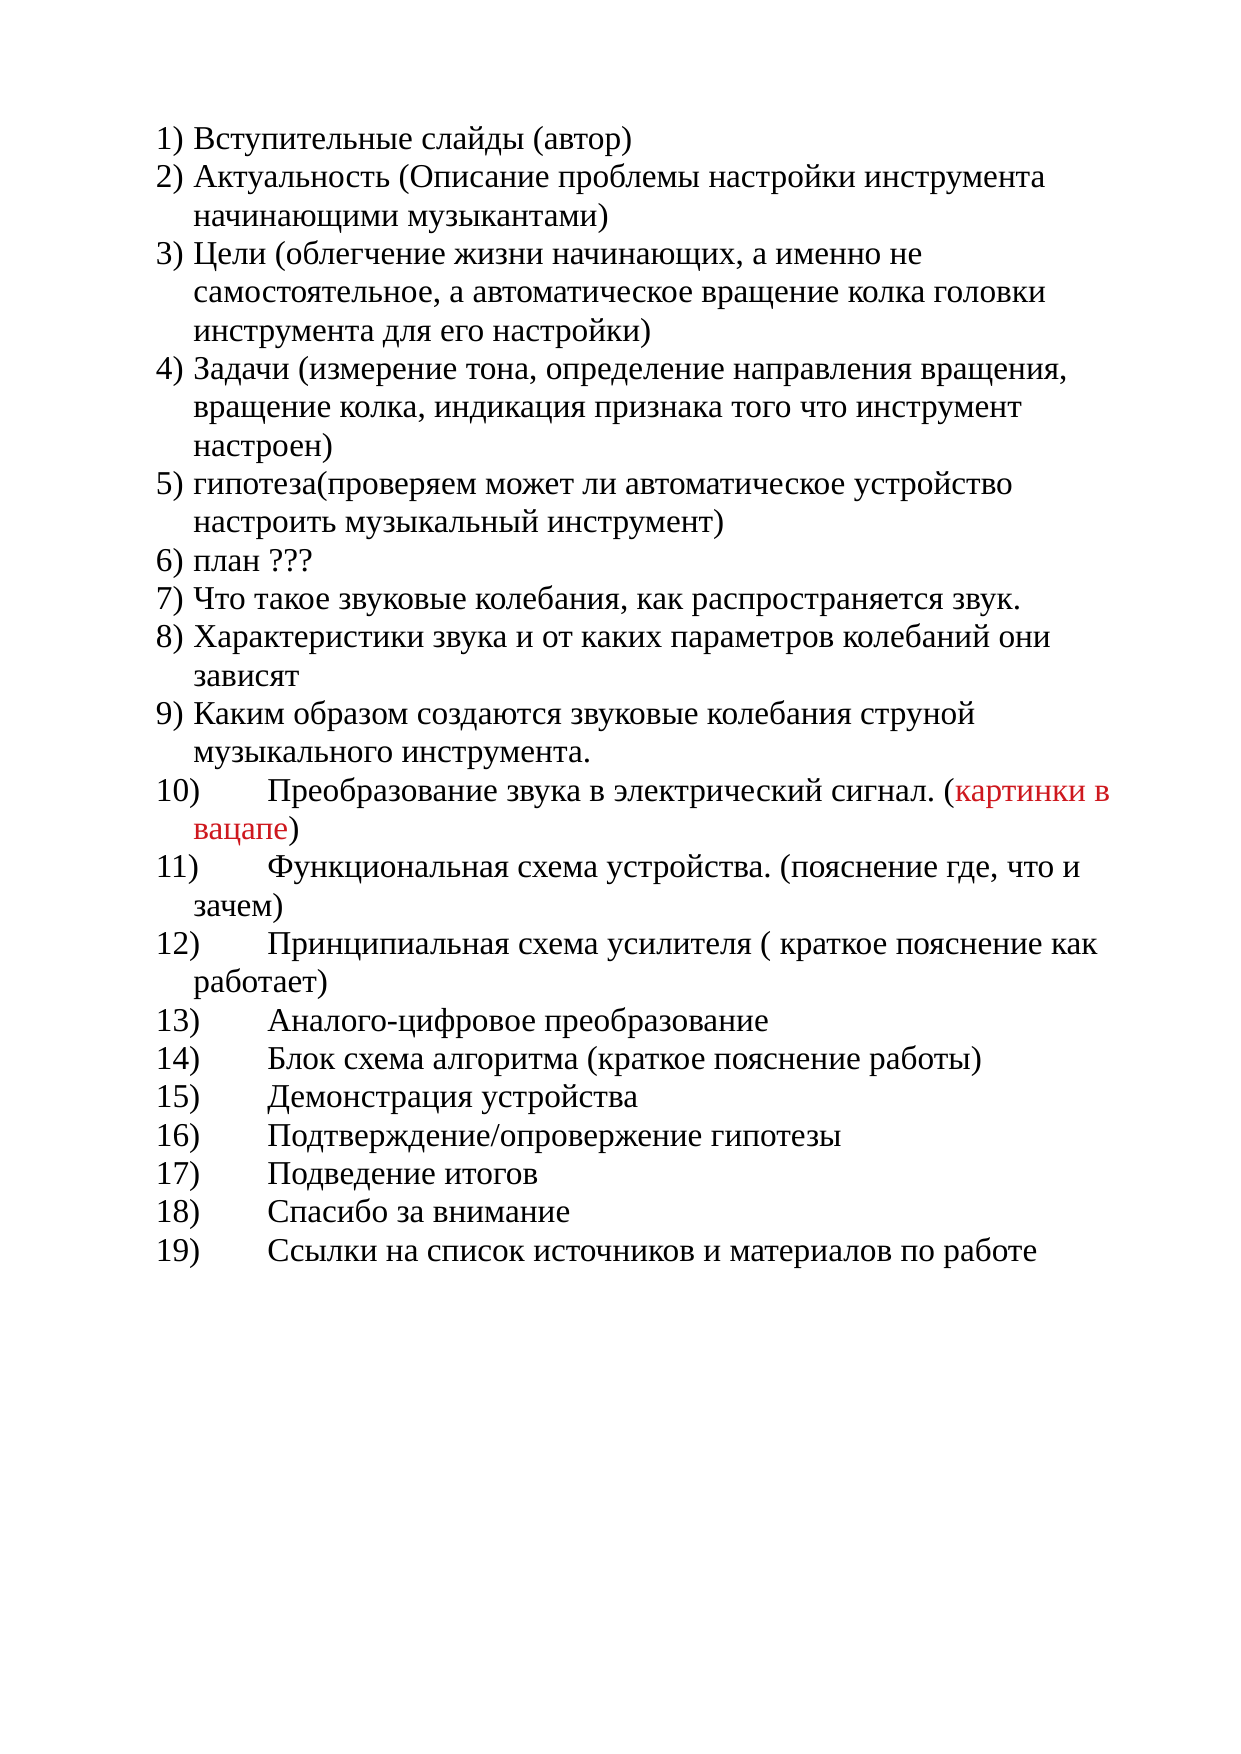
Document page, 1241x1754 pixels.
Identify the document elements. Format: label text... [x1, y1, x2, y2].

list Аналого-цифровое преобразование [156, 1000, 1122, 1038]
list Характеристики звука и от каких параметров колебаний они зависят [156, 616, 1122, 693]
list Подведение итогов [156, 1153, 1122, 1191]
list Вступительные слайды (автор) [156, 118, 1122, 156]
list Задачи (измерение тона, определение направления вращения, вращение колка, индикация признака того что инструмент настроен) [156, 348, 1122, 463]
list Блок схема алгоритма (краткое пояснение работы) [156, 1038, 1122, 1076]
list гипотеза(проверяем может ли автоматическое устройство настроить музыкальный инструмент) [156, 463, 1122, 540]
list Каким образом создаются звуковые колебания струной музыкального инструмента. [156, 693, 1122, 770]
list Функциональная схема устройства. (пояснение где, что и зачем) [156, 846, 1122, 923]
list Принципиальная схема усилителя ( краткое пояснение как работает) [156, 923, 1122, 1000]
list Спасибо за внимание [156, 1191, 1122, 1230]
list план ??? [156, 540, 1122, 578]
list Актуальность (Описание проблемы настройки инструмента начинающими музыкантами) [156, 156, 1122, 233]
list Демонстрация устройства [156, 1076, 1122, 1115]
list Преобразование звука в электрический сигнал. (картинки в вацапе) [156, 770, 1122, 846]
list Что такое звуковые колебания, как распространяется звук. [156, 578, 1122, 616]
list Ссылки на список источников и материалов по работе [156, 1230, 1122, 1268]
list Цели (облегчение жизни начинающих, а именно не самостоятельное, а автоматическое вращение колка головки инструмента для его настройки) [156, 233, 1122, 348]
list Подтверждение/опровержение гипотезы [156, 1115, 1122, 1153]
